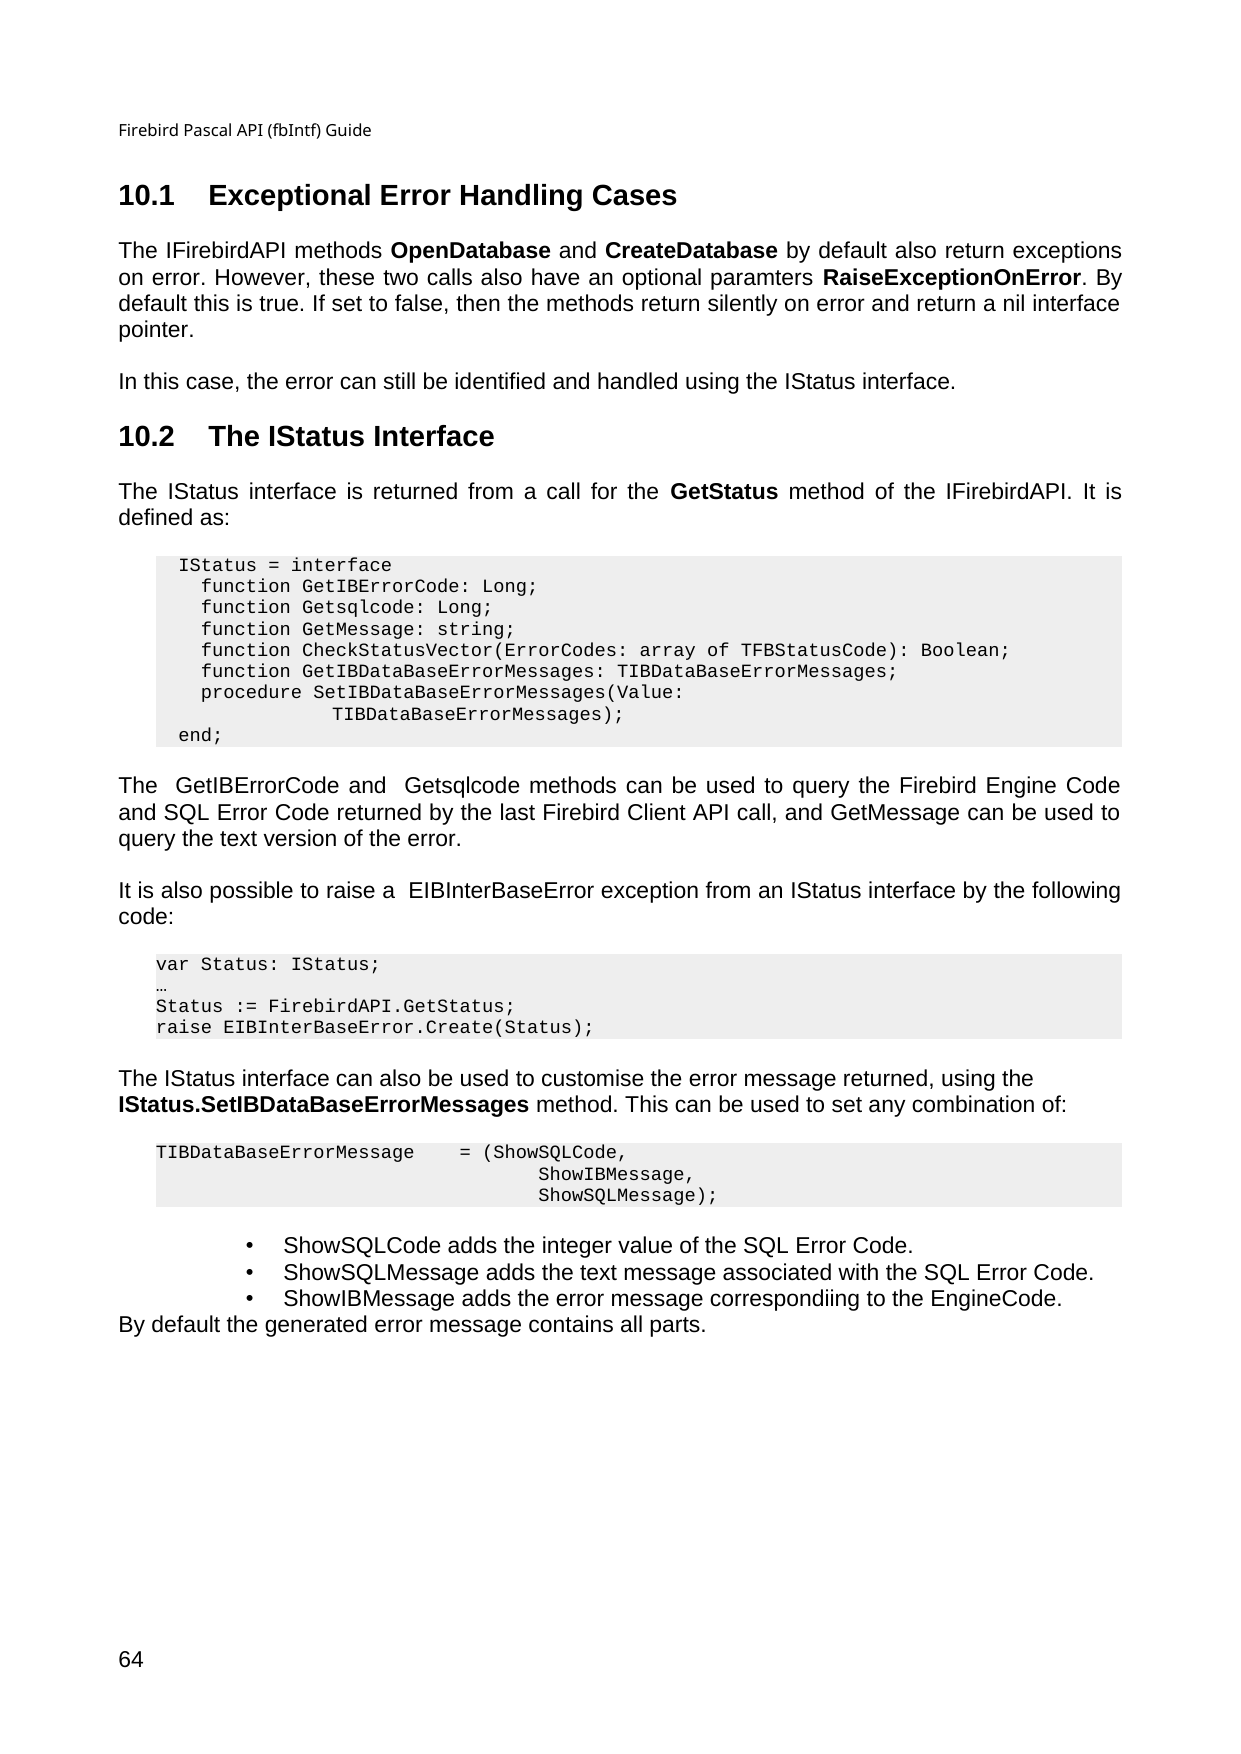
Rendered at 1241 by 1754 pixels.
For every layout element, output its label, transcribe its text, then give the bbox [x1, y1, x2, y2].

text … [156, 976, 1122, 997]
subtitle Exceptional Error Handling Cases [118, 178, 1122, 212]
text TIBDataBaseErrorMessages); [156, 704, 1122, 726]
text var Status: IStatus; [156, 954, 1122, 976]
text function CheckStatusVector(ErrorCodes: array of TFBStatusCode): Boolean; [156, 641, 1122, 662]
text Status := FirebirdAPI.GetStatus; [156, 997, 1122, 1018]
list ShowIBMessage adds the error message correspondiing to the EngineCode. [246, 1285, 1122, 1311]
text The GetIBErrorCode and Getsqlcode methods can be used to query the Firebird Engine Code and SQL Error Code returned by the last Firebird Client API call, and GetMessage can be used to query the text version of the error. [118, 772, 1122, 852]
list ShowSQLMessage adds the text message associated with the SQL Error Code. [246, 1259, 1122, 1285]
text IStatus = interface [156, 556, 1122, 577]
text ShowSQLMessage); [156, 1186, 1122, 1207]
subtitle The IStatus Interface [118, 419, 1122, 452]
text The IStatus interface can also be used to customise the error message returned, using the IStatus.SetIBDataBaseErrorMessages method. This can be used to set any combination of: [118, 1065, 1122, 1117]
text It is also possible to raise a EIBInterBaseError exception from an IStatus interface by the following code: [118, 877, 1122, 929]
text function Getsqlcode: Long; [156, 598, 1122, 619]
text procedure SetIBDataBaseErrorMessages(Value: [156, 683, 1122, 704]
text function GetIBDataBaseErrorMessages: TIBDataBaseErrorMessages; [156, 662, 1122, 683]
text end; [156, 726, 1122, 747]
text The IStatus interface is returned from a call for the GetStatus method of the IFirebirdAPI. It is defined as: [118, 478, 1122, 531]
text raise EIBInterBaseError.Create(Status); [156, 1018, 1122, 1039]
text In this case, the error can still be identified and handled using the IStatus interface. [118, 368, 1122, 394]
text ShowIBMessage, [156, 1164, 1122, 1186]
text By default the generated error message contains all parts. [118, 1311, 1122, 1338]
list ShowSQLCode adds the integer value of the SQL Error Code. [246, 1232, 1122, 1259]
text TIBDataBaseErrorMessage = (ShowSQLCode, [156, 1143, 1122, 1164]
text function GetMessage: string; [156, 619, 1122, 641]
text function GetIBErrorCode: Long; [156, 577, 1122, 598]
text The IFirebirdAPI methods OpenDatabase and CreateDatabase by default also return exceptions on error. However, these two calls also have an optional paramters RaiseExceptionOnError. By default this is true. If set to false, then the methods return silently on error and return a nil interface pointer. [118, 237, 1122, 343]
